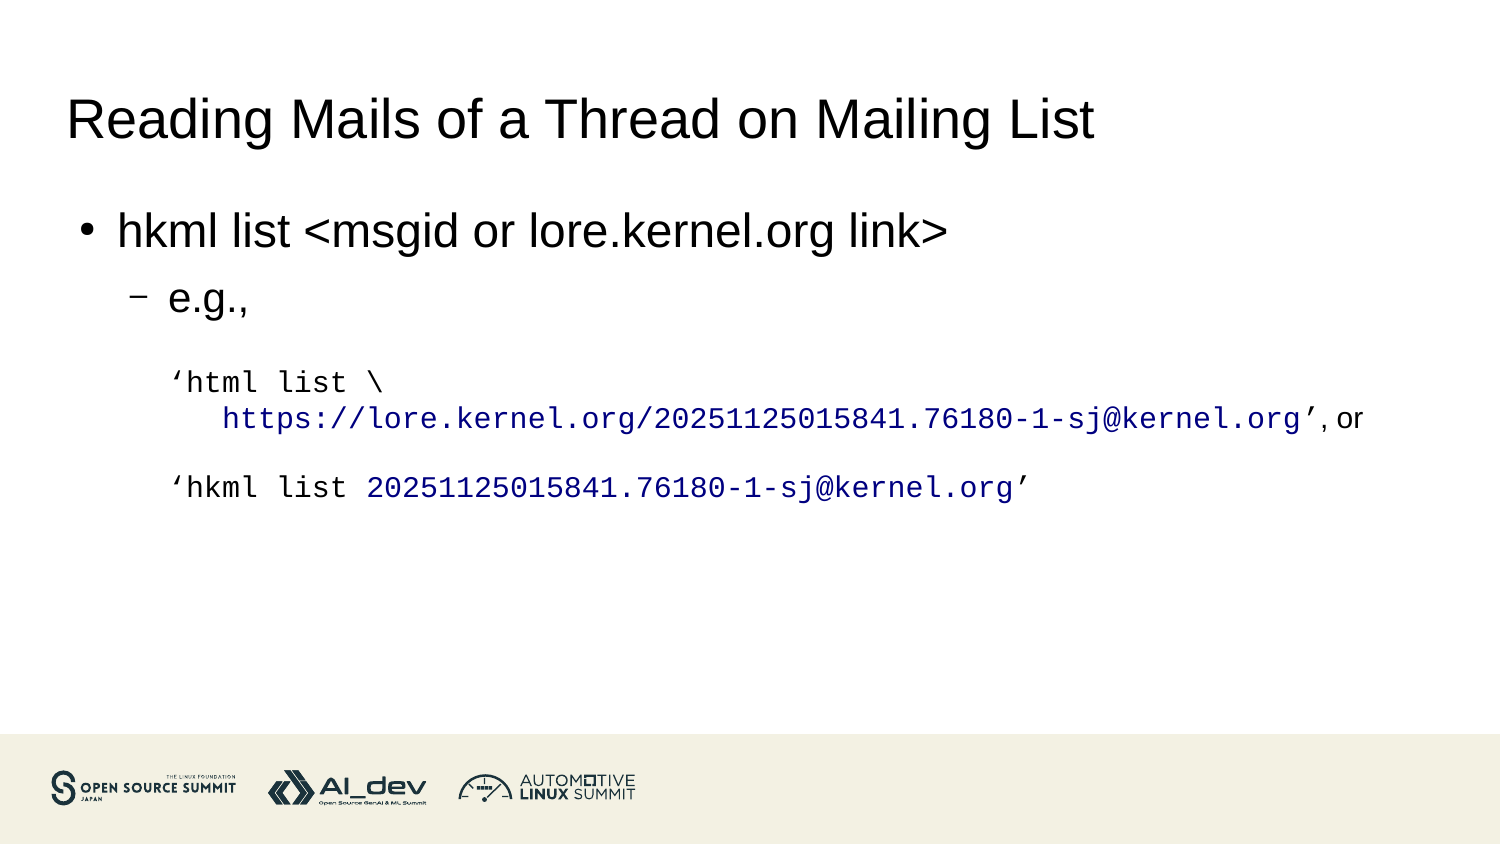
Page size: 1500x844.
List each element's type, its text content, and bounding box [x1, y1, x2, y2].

list hkml list <msgid or lore.kernel.org link> e.g., ‘html list \ https://lore.kernel.org/20251125015841.76180-1-sj@kernel.org’, or ‘hkml list 20251125015841.76180-1-sj@kernel.org’ [51, 189, 1449, 526]
title Reading Mails of a Thread on Mailing List [51, 72, 1449, 167]
